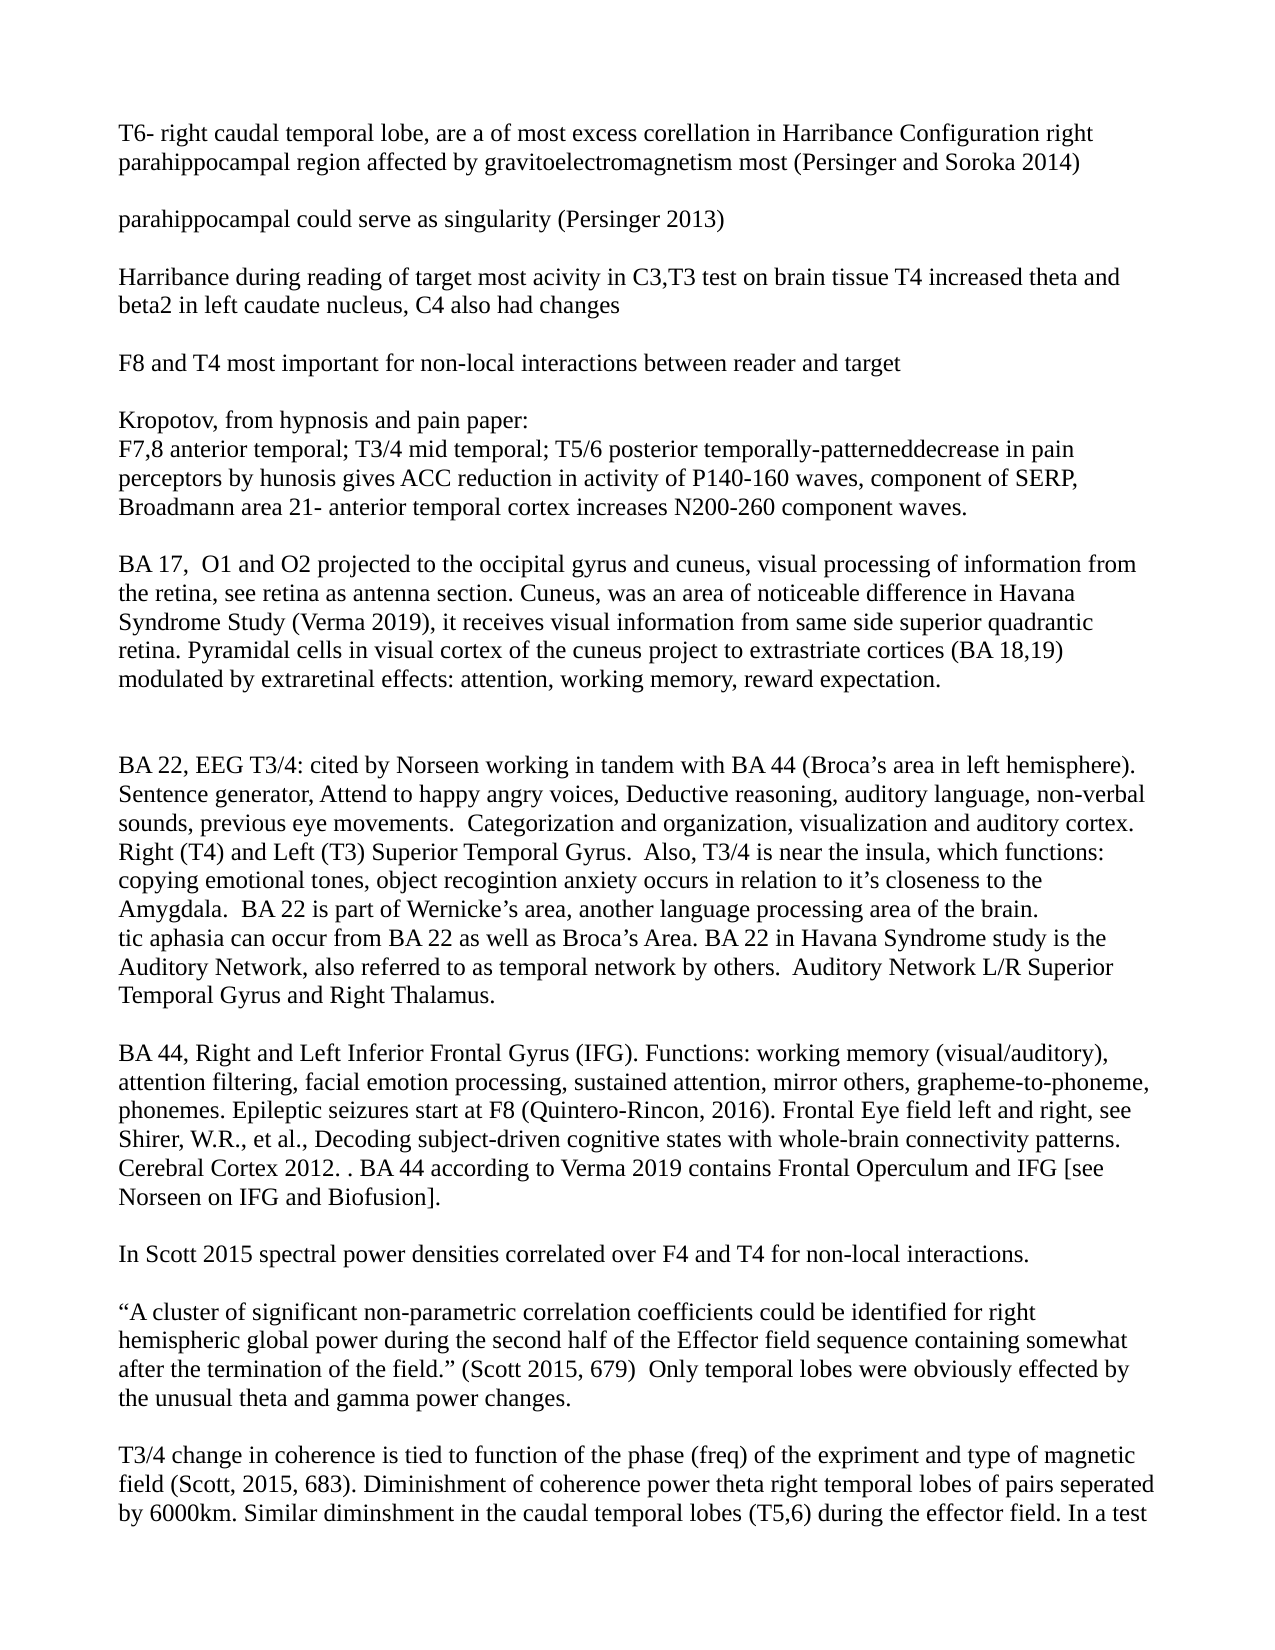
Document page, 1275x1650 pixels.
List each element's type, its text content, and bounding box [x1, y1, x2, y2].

text Kropotov, from hypnosis and pain paper: [118, 406, 1157, 434]
text BA 22, EEG T3/4: cited by Norseen working in tandem with BA 44 (Broca’s area in left hemisphere). Sentence generator, Attend to happy angry voices, Deductive reasoning, auditory language, non-verbal sounds, previous eye movements. Categorization and organization, visualization and auditory cortex. [118, 751, 1157, 837]
text T6- right caudal temporal lobe, are a of most excess corellation in Harribance Configuration right parahippocampal region affected by gravitoelectromagnetism most (Persinger and Soroka 2014) [118, 118, 1157, 176]
text BA 44, Right and Left Inferior Frontal Gyrus (IFG). Functions: working memory (visual/auditory), attention filtering, facial emotion processing, sustained attention, mirror others, grapheme-to-phoneme, phonemes. Epileptic seizures start at F8 (Quintero-Rincon, 2016). Frontal Eye field left and right, see Shirer, W.R., et al., Decoding subject-driven cognitive states with whole-brain connectivity patterns. Cerebral Cortex 2012. . BA 44 according to Verma 2019 contains Frontal Operculum and IFG [see Norseen on IFG and Biofusion]. [118, 1038, 1157, 1211]
text parahippocampal could serve as singularity (Persinger 2013) [118, 204, 1157, 233]
text F7,8 anterior temporal; T3/4 mid temporal; T5/6 posterior temporally-patterneddecrease in pain perceptors by hunosis gives ACC reduction in activity of P140-160 waves, component of SERP, Broadmann area 21- anterior temporal cortex increases N200-260 component waves. [118, 434, 1157, 521]
text T3/4 change in coherence is tied to function of the phase (freq) of the expriment and type of magnetic field (Scott, 2015, 683). Diminishment of coherence power theta right temporal lobes of pairs seperated by 6000km. Similar diminshment in the caudal temporal lobes (T5,6) during the effector field. In a test [118, 1441, 1157, 1527]
text tic aphasia can occur from BA 22 as well as Broca’s Area. BA 22 in Havana Syndrome study is the Auditory Network, also referred to as temporal network by others. Auditory Network L/R Superior Temporal Gyrus and Right Thalamus. [118, 923, 1157, 1009]
text Harribance during reading of target most acivity in C3,T3 test on brain tissue T4 increased theta and beta2 in left caudate nucleus, C4 also had changes [118, 262, 1157, 319]
text “A cluster of significant non-parametric correlation coefficients could be identified for right hemispheric global power during the second half of the Effector field sequence containing somewhat after the termination of the field.” (Scott 2015, 679) Only temporal lobes were obviously effected by the unusual theta and gamma power changes. [118, 1297, 1157, 1412]
text F8 and T4 most important for non-local interactions between reader and target [118, 348, 1157, 377]
text BA 17, O1 and O2 projected to the occipital gyrus and cuneus, visual processing of information from the retina, see retina as antenna section. Cuneus, was an area of noticeable difference in Havana Syndrome Study (Verma 2019), it receives visual information from same side superior quadrantic retina. Pyramidal cells in visual cortex of the cuneus project to extrastriate cortices (BA 18,19) modulated by extraretinal effects: attention, working memory, reward expectation. [118, 549, 1157, 693]
text Right (T4) and Left (T3) Superior Temporal Gyrus. Also, T3/4 is near the insula, which functions: copying emotional tones, object recogintion anxiety occurs in relation to it’s closeness to the Amygdala. BA 22 is part of Wernicke’s area, another language processing area of the brain. [118, 837, 1157, 923]
text In Scott 2015 spectral power densities correlated over F4 and T4 for non-local interactions. [118, 1239, 1157, 1268]
